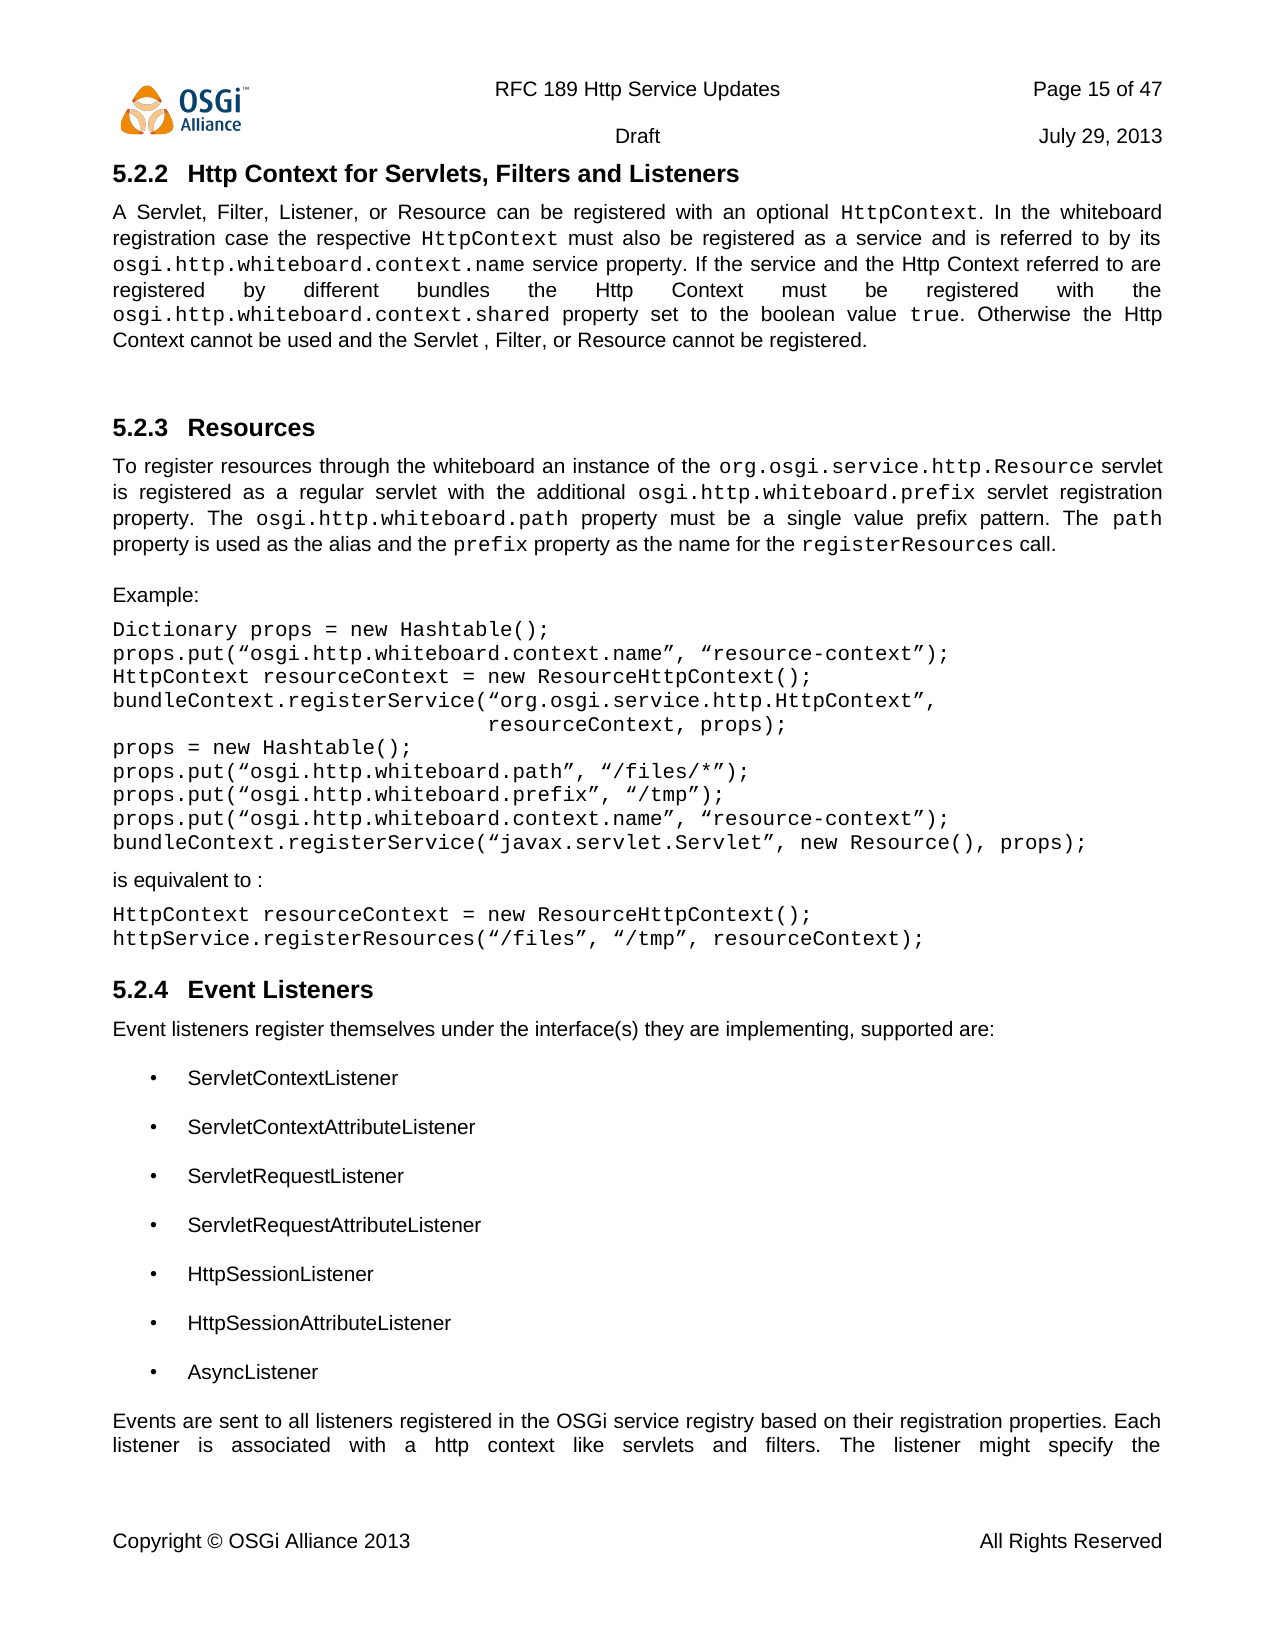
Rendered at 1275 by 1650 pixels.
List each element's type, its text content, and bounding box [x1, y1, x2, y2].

text bundleContext.registerService(“org.osgi.service.http.HttpContext”, [112, 690, 1162, 713]
list ServletContextAttributeListener [150, 1114, 1162, 1139]
text props.put(“osgi.http.whiteboard.path”, “/files/*”); [112, 761, 1162, 784]
text Dictionary props = new Hashtable(); [112, 619, 1162, 643]
subtitle Event Listeners [112, 975, 1162, 1004]
text HttpContext resourceContext = new ResourceHttpContext(); [112, 666, 1162, 690]
text Events are sent to all listeners registered in the OSGi service registry based on their registration properties. Each listener is associated with a http context like servlets and filters. The listener might specify the [112, 1409, 1162, 1457]
text props.put(“osgi.http.whiteboard.prefix”, “/tmp”); [112, 784, 1162, 808]
text props.put(“osgi.http.whiteboard.context.name”, “resource-context”); [112, 808, 1162, 832]
text is equivalent to : [112, 868, 1162, 892]
list HttpSessionAttributeListener [150, 1311, 1162, 1335]
text To register resources through the whiteboard an instance of the org.osgi.service.http.Resource servlet is registered as a regular servlet with the additional osgi.http.whiteboard.prefix servlet registration property. The osgi.http.whiteboard.path property must be a single value prefix pattern. The path property is used as the alias and the prefix property as the name for the registerResources call. [112, 454, 1162, 557]
subtitle Http Context for Servlets, Filters and Listeners [112, 159, 1162, 188]
list ServletContextListener [150, 1066, 1162, 1089]
picture [113, 78, 257, 142]
text Event listeners register themselves under the interface(s) they are implementing, supported are: [112, 1017, 1162, 1041]
list ServletRequestAttributeListener [150, 1213, 1162, 1237]
text props = new Hashtable(); [112, 737, 1162, 761]
list ServletRequestListener [150, 1164, 1162, 1188]
text Example: [112, 582, 1162, 606]
text HttpContext resourceContext = new ResourceHttpContext(); [112, 904, 1162, 928]
text A Servlet, Filter, Listener, or Resource can be registered with an optional HttpContext. In the whiteboard registration case the respective HttpContext must also be registered as a service and is referred to by its osgi.http.whiteboard.context.name service property. If the service and the Http Context referred to are registered by different bundles the Http Context must be registered with the osgi.http.whiteboard.context.shared property set to the boolean value true. Otherwise the Http Context cannot be used and the Servlet , Filter, or Resource cannot be registered. [112, 200, 1162, 351]
list AsyncListener [150, 1360, 1162, 1384]
text resourceContext, props); [112, 713, 1162, 737]
text httpService.registerResources(“/files”, “/tmp”, resourceContext); [112, 928, 1162, 952]
text bundleContext.registerService(“javax.servlet.Servlet”, new Resource(), props); [112, 832, 1162, 855]
subtitle Resources [112, 413, 1162, 442]
list HttpSessionListener [150, 1262, 1162, 1286]
text props.put(“osgi.http.whiteboard.context.name”, “resource-context”); [112, 643, 1162, 666]
